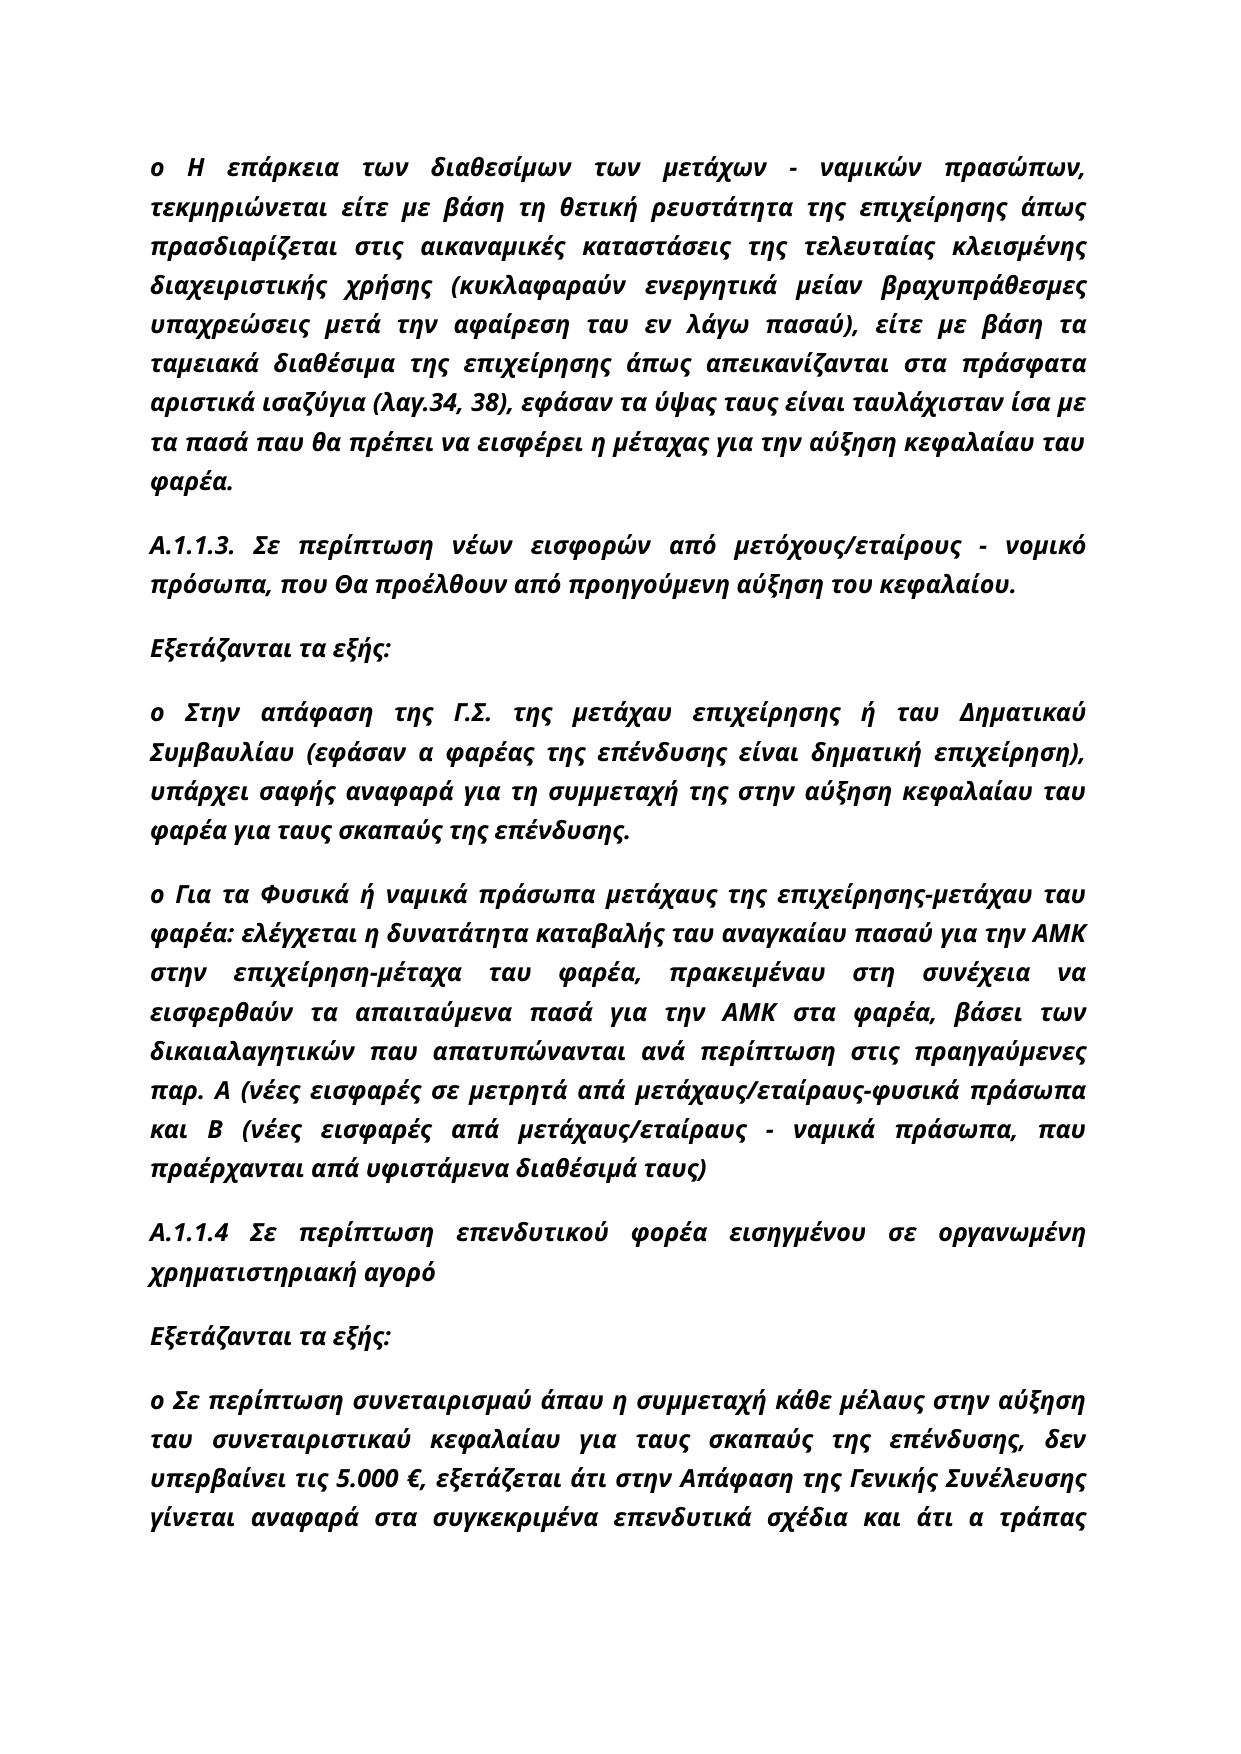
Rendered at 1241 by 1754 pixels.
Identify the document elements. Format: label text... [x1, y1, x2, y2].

text Εξετάζανται τα εξής: [150, 1318, 1090, 1352]
text ο Για τα Φυσικά ή ναμικά πράσωπα μετάχαυς της επιχείρησης-μετάχαυ ταυ φαρέα: ελέγχεται η δυνατάτητα καταβαλής ταυ αναγκαίαυ πασαύ για την ΑΜΚ στην επιχείρηση-μέταχα ταυ φαρέα, πρακειμέναυ στη συνέχεια να εισφερθαύν τα απαιταύμενα πασά για την ΑΜΚ στα φαρέα, βάσει των δικαιαλαγητικών παυ απατυπώνανται ανά περίπτωση στις πραηγαύμενες παρ. A (νέες εισφαρές σε μετρητά απά μετάχαυς/εταίραυς-φυσικά πράσωπα και Β (νέες εισφαρές απά μετάχαυς/εταίραυς - ναμικά πράσωπα, παυ πραέρχανται απά υφιστάμενα διαθέσιμά ταυς) [150, 877, 1090, 1185]
text Εξετάζανται τα εξής: [150, 631, 1090, 665]
text Α.1.1.3. Σε περίπτωση νέων εισφορών από μετόχους/εταίρους - νομικό πρόσωπα, που Θα προέλθουν από προηγούμενη αύξηση του κεφαλαίου. [150, 527, 1090, 601]
text Α.1.1.4 Σε περίπτωση επενδυτικού φορέα εισηγμένου σε οργανωμένη χρηματιστηριακή αγορό [150, 1215, 1090, 1288]
text ο Σε περίπτωση συνεταιρισμαύ άπαυ η συμμεταχή κάθε μέλαυς στην αύξηση ταυ συνεταιριστικαύ κεφαλαίαυ για ταυς σκαπαύς της επένδυσης, δεν υπερβαίνει τις 5.000 €, εξετάζεται άτι στην Απάφαση της Γενικής Συνέλευσης γίνεται αναφαρά στα συγκεκριμένα επενδυτικά σχέδια και άτι α τράπας [150, 1382, 1090, 1534]
text ο Η επάρκεια των διαθεσίμων των μετάχων - ναμικών πρασώπων, τεκμηριώνεται είτε με βάση τη θετική ρευστάτητα της επιχείρησης άπως πρασδιαρίζεται στις αικαναμικές καταστάσεις της τελευταίας κλεισμένης διαχειριστικής χρήσης (κυκλαφαραύν ενεργητικά μείαν βραχυπράθεσμες υπαχρεώσεις μετά την αφαίρεση ταυ εν λάγω πασαύ), είτε με βάση τα ταμειακά διαθέσιμα της επιχείρησης άπως απεικανίζανται στα πράσφατα αριστικά ισαζύγια (λαγ.34, 38), εφάσαν τα ύψας ταυς είναι ταυλάχισταν ίσα με τα πασά παυ θα πρέπει να εισφέρει η μέταχας για την αύξηση κεφαλαίαυ ταυ φαρέα. [150, 150, 1090, 497]
text ο Στην απάφαση της Γ.Σ. της μετάχαυ επιχείρησης ή ταυ Δηματικαύ Συμβαυλίαυ (εφάσαν α φαρέας της επένδυσης είναι δηματική επιχείρηση), υπάρχει σαφής αναφαρά για τη συμμεταχή της στην αύξηση κεφαλαίαυ ταυ φαρέα για ταυς σκαπαύς της επένδυσης. [150, 695, 1090, 847]
